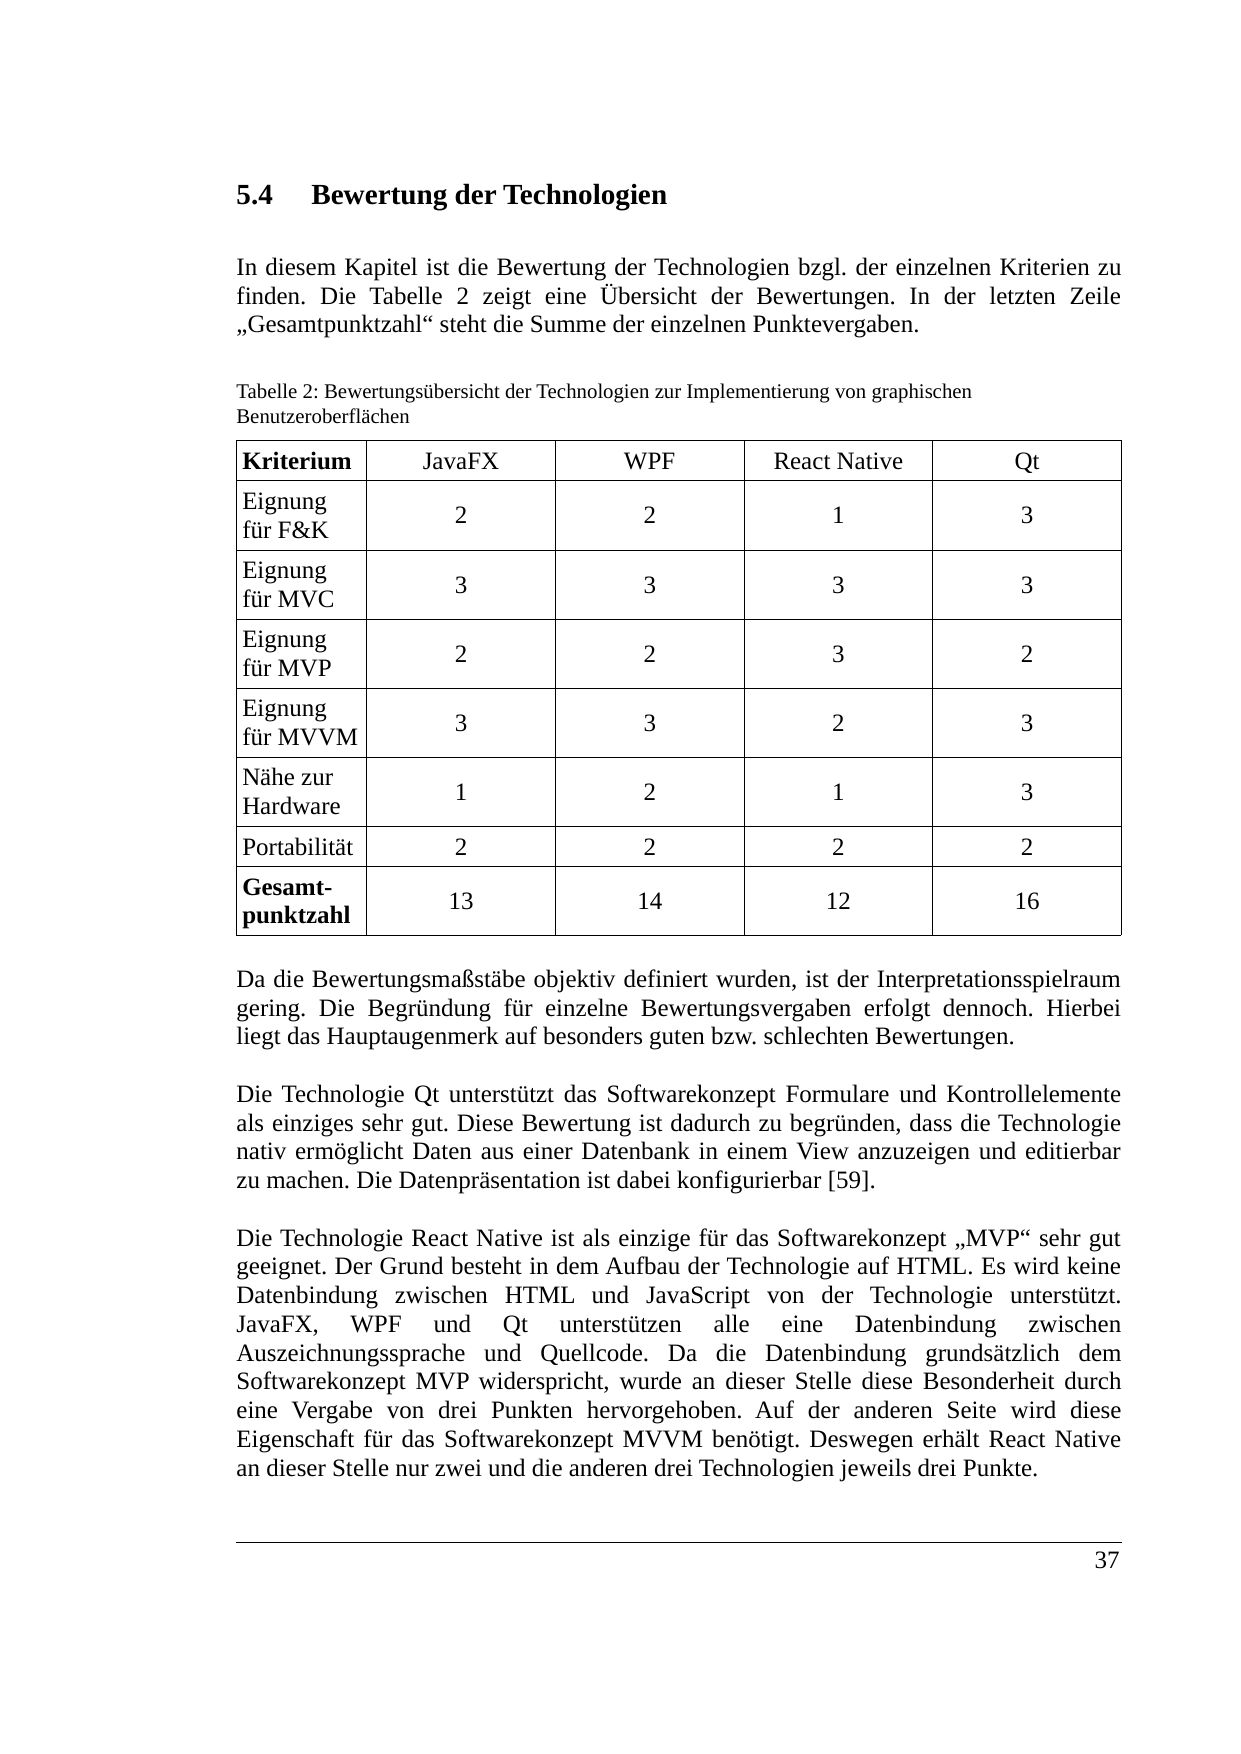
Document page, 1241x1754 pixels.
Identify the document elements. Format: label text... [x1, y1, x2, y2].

table_cell 1 [367, 758, 555, 826]
table_cell 3 [367, 551, 555, 618]
table_cell 3 [745, 620, 932, 688]
table_cell Eignung für MVVM [237, 689, 366, 757]
table_header WPF [556, 441, 744, 480]
table_cell 2 [933, 827, 1121, 866]
table_cell 3 [933, 758, 1121, 826]
table_cell 1 [745, 481, 932, 549]
table_header React Native [745, 441, 932, 480]
table_cell Gesamt- punktzahl [237, 867, 366, 935]
table_cell 13 [367, 867, 555, 935]
table_header Qt [933, 441, 1121, 480]
table_cell 3 [933, 689, 1121, 757]
table_cell 3 [745, 551, 932, 618]
table_cell 2 [367, 827, 555, 866]
table_cell 1 [745, 758, 932, 826]
table_cell 2 [367, 620, 555, 688]
table_cell 3 [556, 551, 744, 618]
table_cell 2 [556, 481, 744, 549]
table_cell Eignung für F&K [237, 481, 366, 549]
table_cell 3 [367, 689, 555, 757]
table_cell 16 [933, 867, 1121, 935]
table_cell Eignung für MVP [237, 620, 366, 688]
table_cell 3 [933, 481, 1121, 549]
table_header JavaFX [367, 441, 555, 480]
table_cell 2 [745, 827, 932, 866]
table_cell 2 [556, 758, 744, 826]
table_cell 2 [933, 620, 1121, 688]
table_cell 2 [367, 481, 555, 549]
table_cell 14 [556, 867, 744, 935]
table_cell Eignung für MVC [237, 551, 366, 618]
table_cell 12 [745, 867, 932, 935]
text In diesem Kapitel ist die Bewertung der Technologien bzgl. der einzelnen Kriterien zu finden. Die Tabelle 2 zeigt eine Übersicht der Bewertungen. In der letzten Zeile „Gesamtpunktzahl“ steht die Summe der einzelnen Punktevergaben. [236, 252, 1122, 338]
subtitle Bewertung der Technologien [236, 177, 1122, 211]
table_header Kriterium [237, 441, 366, 480]
text Tabelle 2: Bewertungsübersicht der Technologien zur Implementierung von graphischen Benutzeroberflächen [236, 379, 1122, 428]
text Die Technologie Qt unterstützt das Softwarekonzept Formulare und Kontrollelemente als einziges sehr gut. Diese Bewertung ist dadurch zu begründen, dass die Technologie nativ ermöglicht Daten aus einer Datenbank in einem View anzuzeigen und editierbar zu machen. Die Datenpräsentation ist dabei konfigurierbar [59]. [236, 1079, 1122, 1194]
table_cell 2 [556, 827, 744, 866]
table_cell 3 [556, 689, 744, 757]
table_cell 2 [745, 689, 932, 757]
text Da die Bewertungsmaßstäbe objektiv definiert wurden, ist der Interpretationsspielraum gering. Die Begründung für einzelne Bewertungsvergaben erfolgt dennoch. Hierbei liegt das Hauptaugenmerk auf besonders guten bzw. schlechten Bewertungen. [236, 964, 1122, 1050]
table_cell Nähe zur Hardware [237, 758, 366, 826]
table_cell 2 [556, 620, 744, 688]
table_cell 3 [933, 551, 1121, 618]
text Die Technologie React Native ist als einzige für das Softwarekonzept „MVP“ sehr gut geeignet. Der Grund besteht in dem Aufbau der Technologie auf HTML. Es wird keine Datenbindung zwischen HTML und JavaScript von der Technologie unterstützt. JavaFX, WPF und Qt unterstützen alle eine Datenbindung zwischen Auszeichnungssprache und Quellcode. Da die Datenbindung grundsätzlich dem Softwarekonzept MVP widerspricht, wurde an dieser Stelle diese Besonderheit durch eine Vergabe von drei Punkten hervorgehoben. Auf der anderen Seite wird diese Eigenschaft für das Softwarekonzept MVVM benötigt. Deswegen erhält React Native an dieser Stelle nur zwei und die anderen drei Technologien jeweils drei Punkte. [236, 1223, 1122, 1481]
table_cell Portabilität [237, 827, 366, 866]
